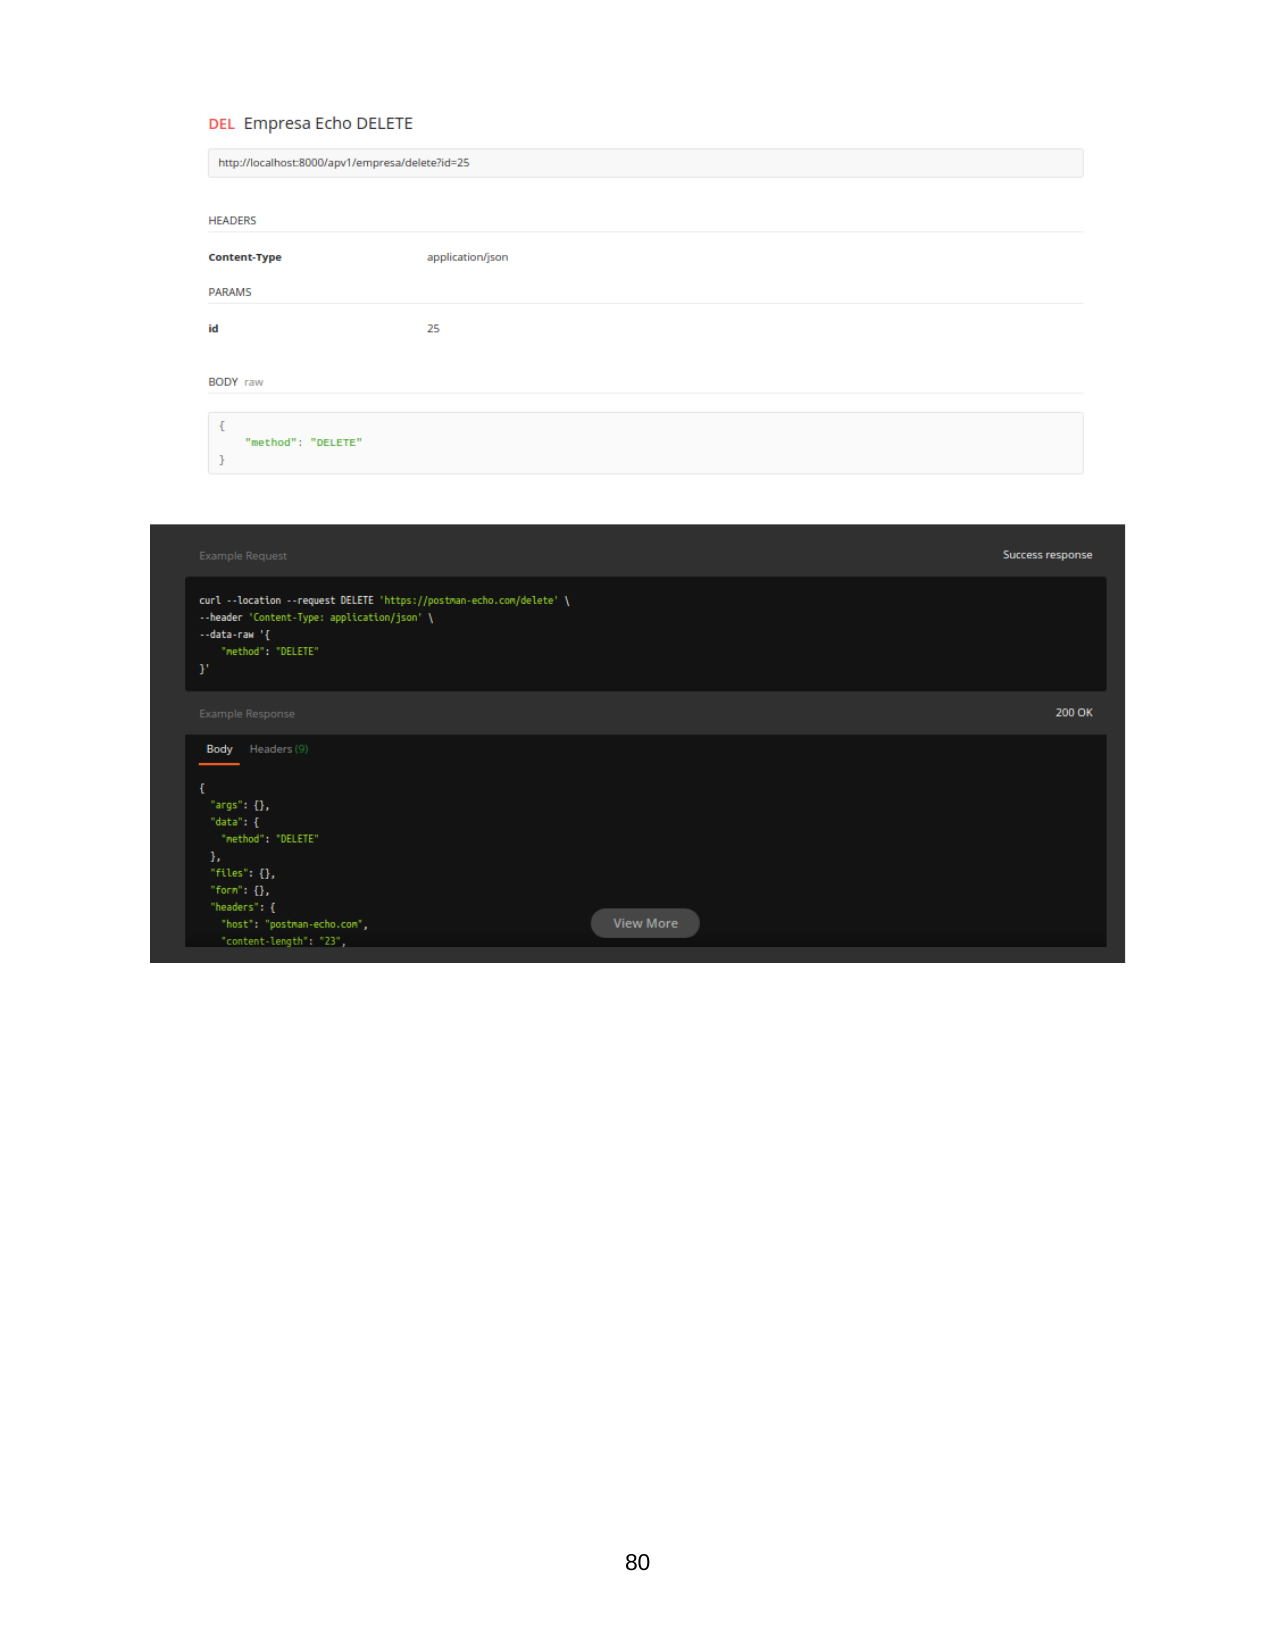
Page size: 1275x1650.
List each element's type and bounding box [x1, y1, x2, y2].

picture [150, 112, 1125, 963]
